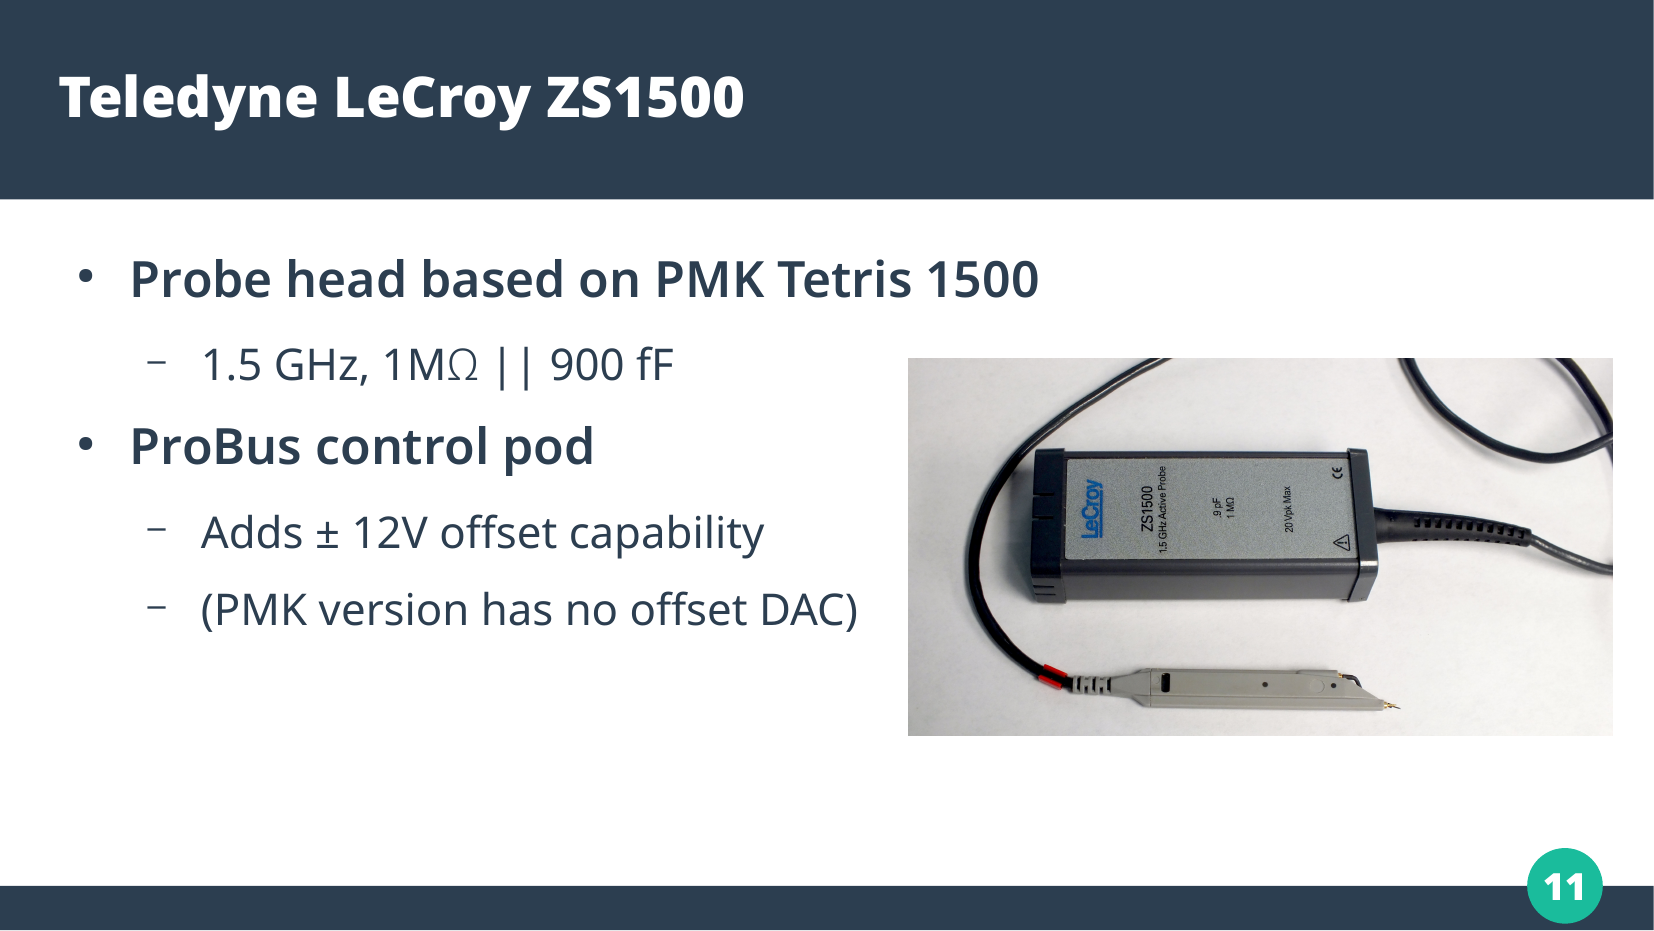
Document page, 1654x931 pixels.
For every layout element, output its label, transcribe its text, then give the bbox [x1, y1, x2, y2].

title Teledyne LeCroy ZS1500 [59, 37, 1595, 155]
picture [908, 358, 1613, 736]
list Probe head based on PMK Tetris 1500 1.5 GHz, 1MΩ || 900 fF ProBus control pod Adds ± 12V offset capability (PMK version has no offset DAC) [59, 243, 1595, 864]
